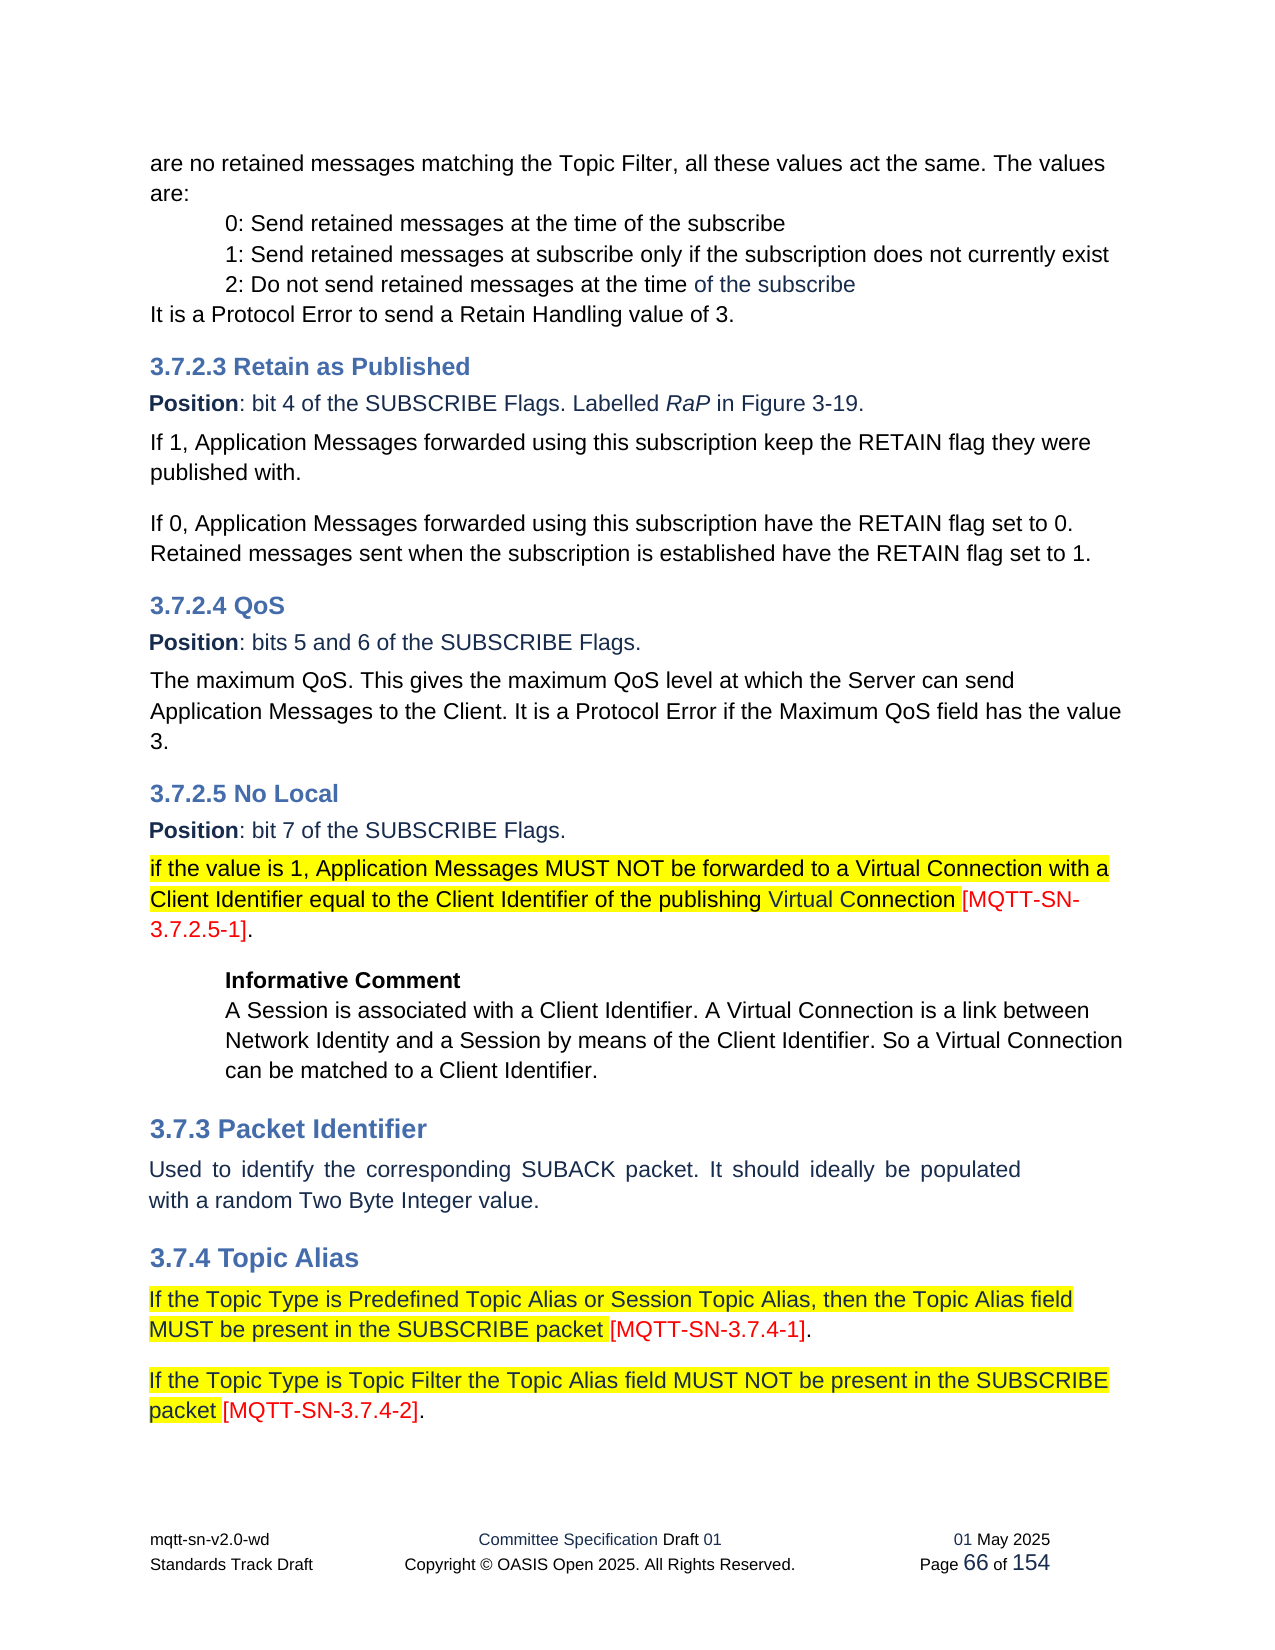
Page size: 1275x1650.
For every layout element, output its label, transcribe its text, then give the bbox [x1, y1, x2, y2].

subtitle 3.7.2.4 QoS [150, 591, 1124, 620]
text 2: Do not send retained messages at the time of the subscribe [225, 271, 1124, 297]
text are no retained messages matching the Topic Filter, all these values act the same. The values are: [150, 150, 1124, 207]
text 1: Send retained messages at subscribe only if the subscription does not currently exist [225, 241, 1124, 267]
text Informative Comment [150, 967, 1124, 993]
text Position: bit 7 of the SUBSCRIBE Flags. [148, 817, 1124, 843]
text if the value is 1, Application Messages MUST NOT be forwarded to a Virtual Connection with a Client Identifier equal to the Client Identifier of the publishing Virtual Connection [MQTT-SN-3.7.2.5-1]. [150, 855, 1124, 942]
text If the Topic Type is Topic Filter the Topic Alias field MUST NOT be present in the SUBSCRIBE packet [MQTT-SN-3.7.4-2]. [148, 1367, 1124, 1423]
text It is a Protocol Error to send a Retain Handling value of 3. [150, 301, 1124, 327]
subtitle 3.7.2.5 No Local [150, 779, 1124, 808]
text The maximum QoS. This gives the maximum QoS level at which the Server can send Application Messages to the Client. It is a Protocol Error if the Maximum QoS field has the value 3. [150, 667, 1124, 754]
subtitle 3.7.3 Packet Identifier [150, 1113, 1124, 1144]
text Position: bits 5 and 6 of the SUBSCRIBE Flags. [148, 629, 1124, 655]
text Used to identify the corresponding SUBACK packet. It should ideally be populated with a random Two Byte Integer value. [148, 1156, 1022, 1213]
text 0: Send retained messages at the time of the subscribe [225, 210, 1124, 237]
text A Session is associated with a Client Identifier. A Virtual Connection is a link between Network Identity and a Session by means of the Client Identifier. So a Virtual Connection can be matched to a Client Identifier. [225, 997, 1124, 1084]
text If 1, Application Messages forwarded using this subscription keep the RETAIN flag they were published with. [150, 428, 1124, 485]
text If 0, Application Messages forwarded using this subscription have the RETAIN flag set to 0. Retained messages sent when the subscription is established have the RETAIN flag set to 1. [150, 510, 1124, 566]
text Position: bit 4 of the SUBSCRIBE Flags. Labelled RaP in Figure 3-19. [148, 390, 1124, 416]
subtitle 3.7.2.3 Retain as Published [150, 352, 1124, 381]
text If the Topic Type is Predefined Topic Alias or Session Topic Alias, then the Topic Alias field MUST be present in the SUBSCRIBE packet [MQTT-SN-3.7.4-1]. [148, 1286, 1124, 1342]
subtitle 3.7.4 Topic Alias [150, 1242, 1124, 1273]
